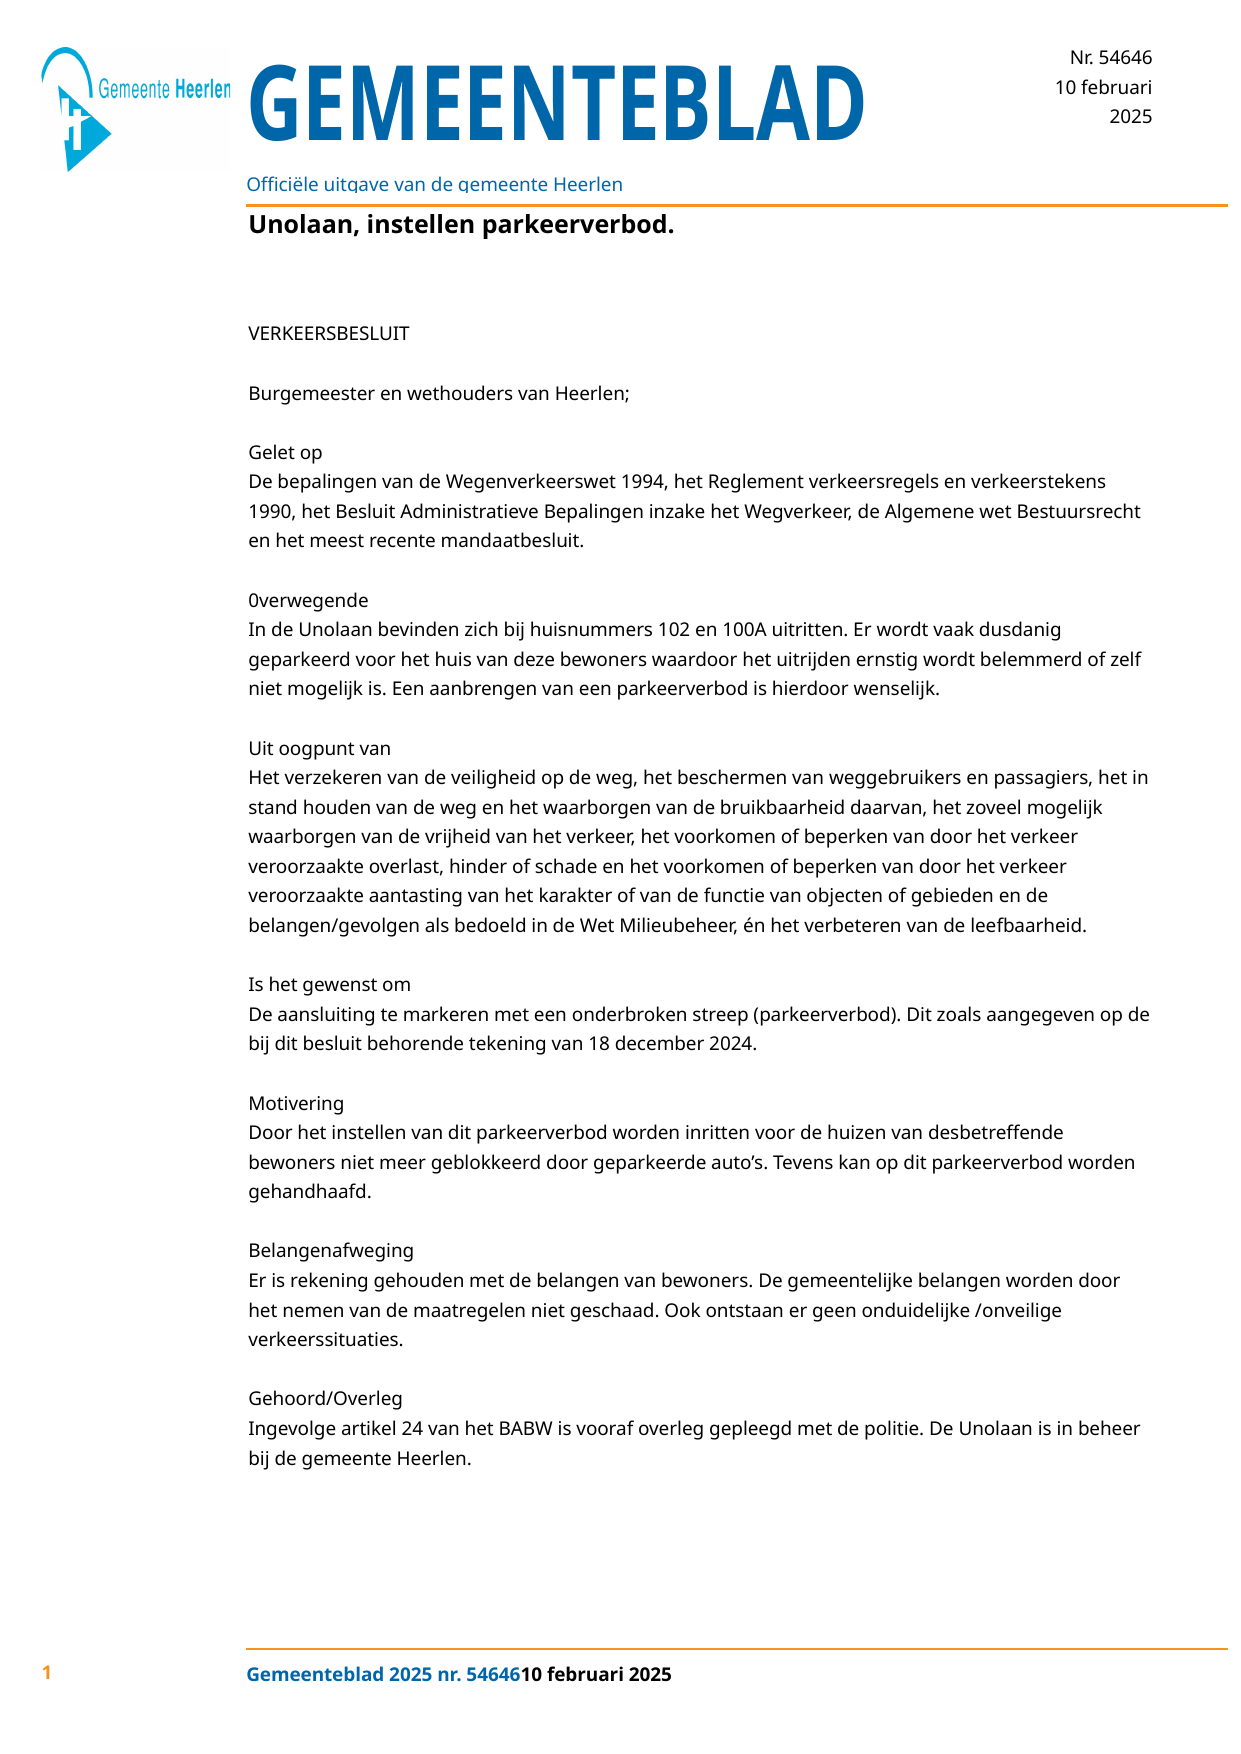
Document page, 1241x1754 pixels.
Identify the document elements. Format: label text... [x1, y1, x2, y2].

text Belangenafweging [248, 1238, 1152, 1263]
text Het verzekeren van de veiligheid op de weg, het beschermen van weggebruikers en passagiers, het in stand houden van de weg en het waarborgen van de bruikbaarheid daarvan, het zoveel mogelijk waarborgen van de vrijheid van het verkeer, het voorkomen of beperken van door het verkeer veroorzaakte overlast, hinder of schade en het voorkomen of beperken van door het verkeer veroorzaakte aantasting van het karakter of van de functie van objecten of gebieden en de belangen/gevolgen als bedoeld in de Wet Milieubeheer, én het verbeteren van de leefbaarheid. [248, 764, 1152, 938]
text In de Unolaan bevinden zich bij huisnummers 102 en 100A uitritten. Er wordt vaak dusdanig geparkeerd voor het huis van deze bewoners waardoor het uitrijden ernstig wordt belemmerd of zelf niet mogelijk is. Een aanbrengen van een parkeerverbod is hierdoor wenselijk. [248, 616, 1152, 701]
picture [41, 47, 59, 70]
text De aansluiting te markeren met een onderbroken streep (parkeerverbod). Dit zoals aangegeven op de bij dit besluit behorende tekening van 18 december 2024. [248, 1001, 1152, 1056]
picture [41, 47, 231, 172]
text Gelet op [248, 439, 1152, 465]
text Door het instellen van dit parkeerverbod worden inritten voor de huizen van desbetreffende bewoners niet meer geblokkeerd door geparkeerde auto’s. Tevens kan op dit parkeerverbod worden gehandhaafd. [248, 1119, 1152, 1204]
text Er is rekening gehouden met de belangen van bewoners. De gemeentelijke belangen worden door het nemen van de maatregelen niet geschaad. Ook ontstaan er geen onduidelijke /onveilige verkeerssituaties. [248, 1267, 1152, 1352]
text Is het gewenst om [248, 971, 1152, 997]
text 0verwegende [248, 587, 1152, 613]
text Burgemeester en wethouders van Heerlen; [248, 380, 1152, 406]
text De bepalingen van de Wegenverkeerswet 1994, het Reglement verkeersregels en verkeerstekens 1990, het Besluit Administratieve Bepalingen inzake het Wegverkeer, de Algemene wet Bestuursrecht en het meest recente mandaatbesluit. [248, 468, 1152, 553]
text Gehoord/Overleg [248, 1386, 1152, 1411]
text Uit oogpunt van [248, 735, 1152, 761]
text VERKEERSBESLUIT [248, 321, 1152, 346]
text Unolaan, instellen parkeerverbod. [248, 207, 1152, 241]
text Motivering [248, 1090, 1152, 1116]
text Ingevolge artikel 24 van het BABW is vooraf overleg gepleegd met de politie. De Unolaan is in beheer bij de gemeente Heerlen. [248, 1415, 1152, 1471]
